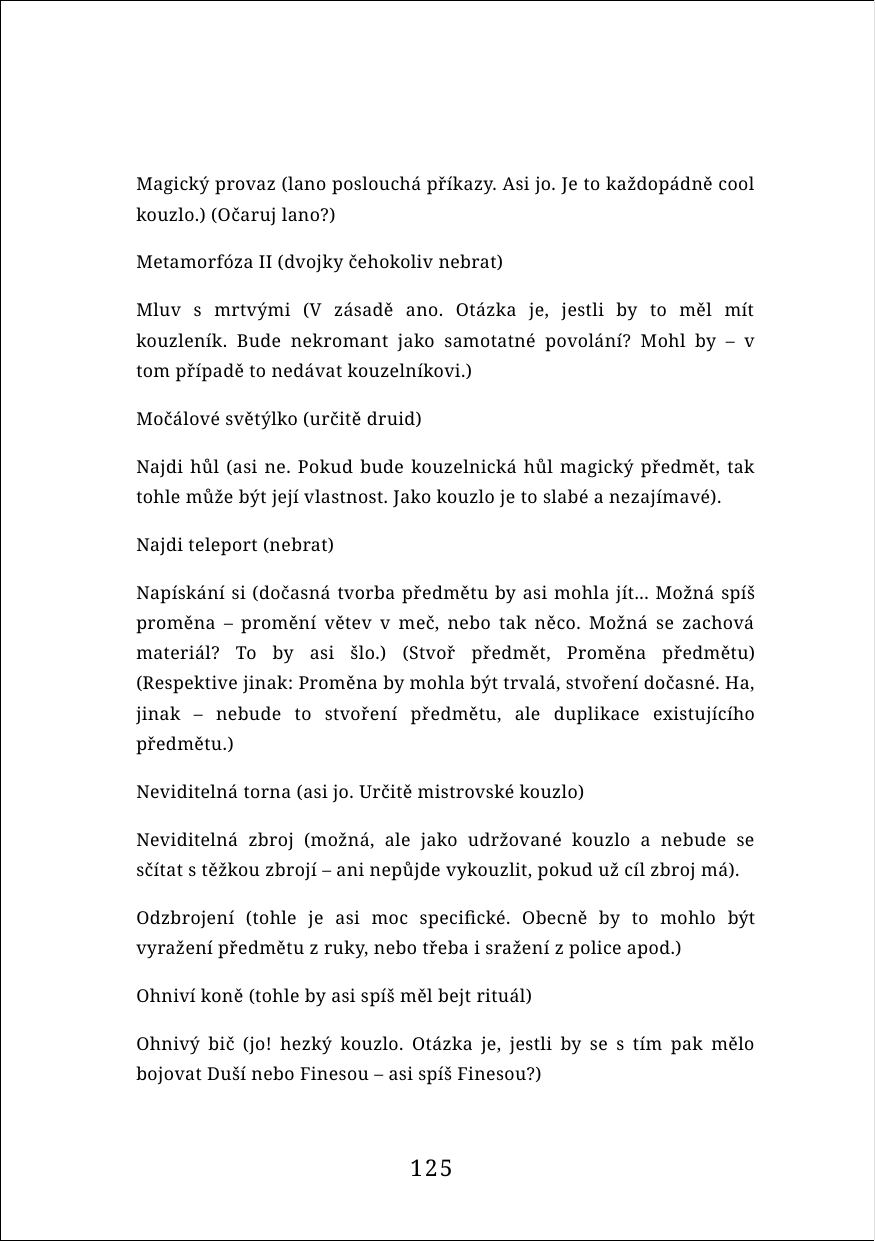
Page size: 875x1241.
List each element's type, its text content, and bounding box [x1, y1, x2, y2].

text Napískání si (dočasná tvorba předmětu by asi mohla jít... Možná spíš proměna – promění větev v meč, nebo tak něco. Možná se zachová materiál? To by asi šlo.) (Stvoř předmět, Proměna předmětu) (Respektive jinak: Proměna by mohla být trvalá, stvoření dočasné. Ha, jinak – nebude to stvoření předmětu, ale duplikace existujícího předmětu.) [136, 580, 756, 755]
text Mluv s mrtvými (V zásadě ano. Otázka je, jestli by to měl mít kouzleník. Bude nekromant jako samotatné povolání? Mohl by – v tom případě to nedávat kouzelníkovi.) [136, 298, 756, 382]
text Najdi hůl (asi ne. Pokud bude kouzelnická hůl magický předmět, tak tohle může být její vlastnost. Jako kouzlo je to slabé a nezajímavé). [136, 454, 756, 508]
text Najdi teleport (nebrat) [136, 532, 756, 556]
text Metamorfóza II (dvojky čehokoliv nebrat) [136, 250, 756, 274]
text Ohnivý bič (jo! hezký kouzlo. Otázka je, jestli by se s tím pak mělo bojovat Duší nebo Finesou – asi spíš Finesou?) [136, 1031, 756, 1086]
text Magický provaz (lano poslouchá příkazy. Asi jo. Je to každopádně cool kouzlo.) (Očaruj lano?) [136, 172, 756, 226]
text Močálové světýlko (určitě druid) [136, 406, 756, 430]
text Neviditelná zbroj (možná, ale jako udržované kouzlo a nebude se sčítat s těžkou zbrojí – ani nepůjde vykouzlit, pokud už cíl zbroj má). [136, 827, 756, 881]
text Ohniví koně (tohle by asi spíš měl bejt rituál) [136, 983, 756, 1007]
text Neviditelná torna (asi jo. Určitě mistrovské kouzlo) [136, 779, 756, 803]
text Odzbrojení (tohle je asi moc specifické. Obecně by to mohlo být vyražení předmětu z ruky, nebo třeba i sražení z police apod.) [136, 905, 756, 959]
